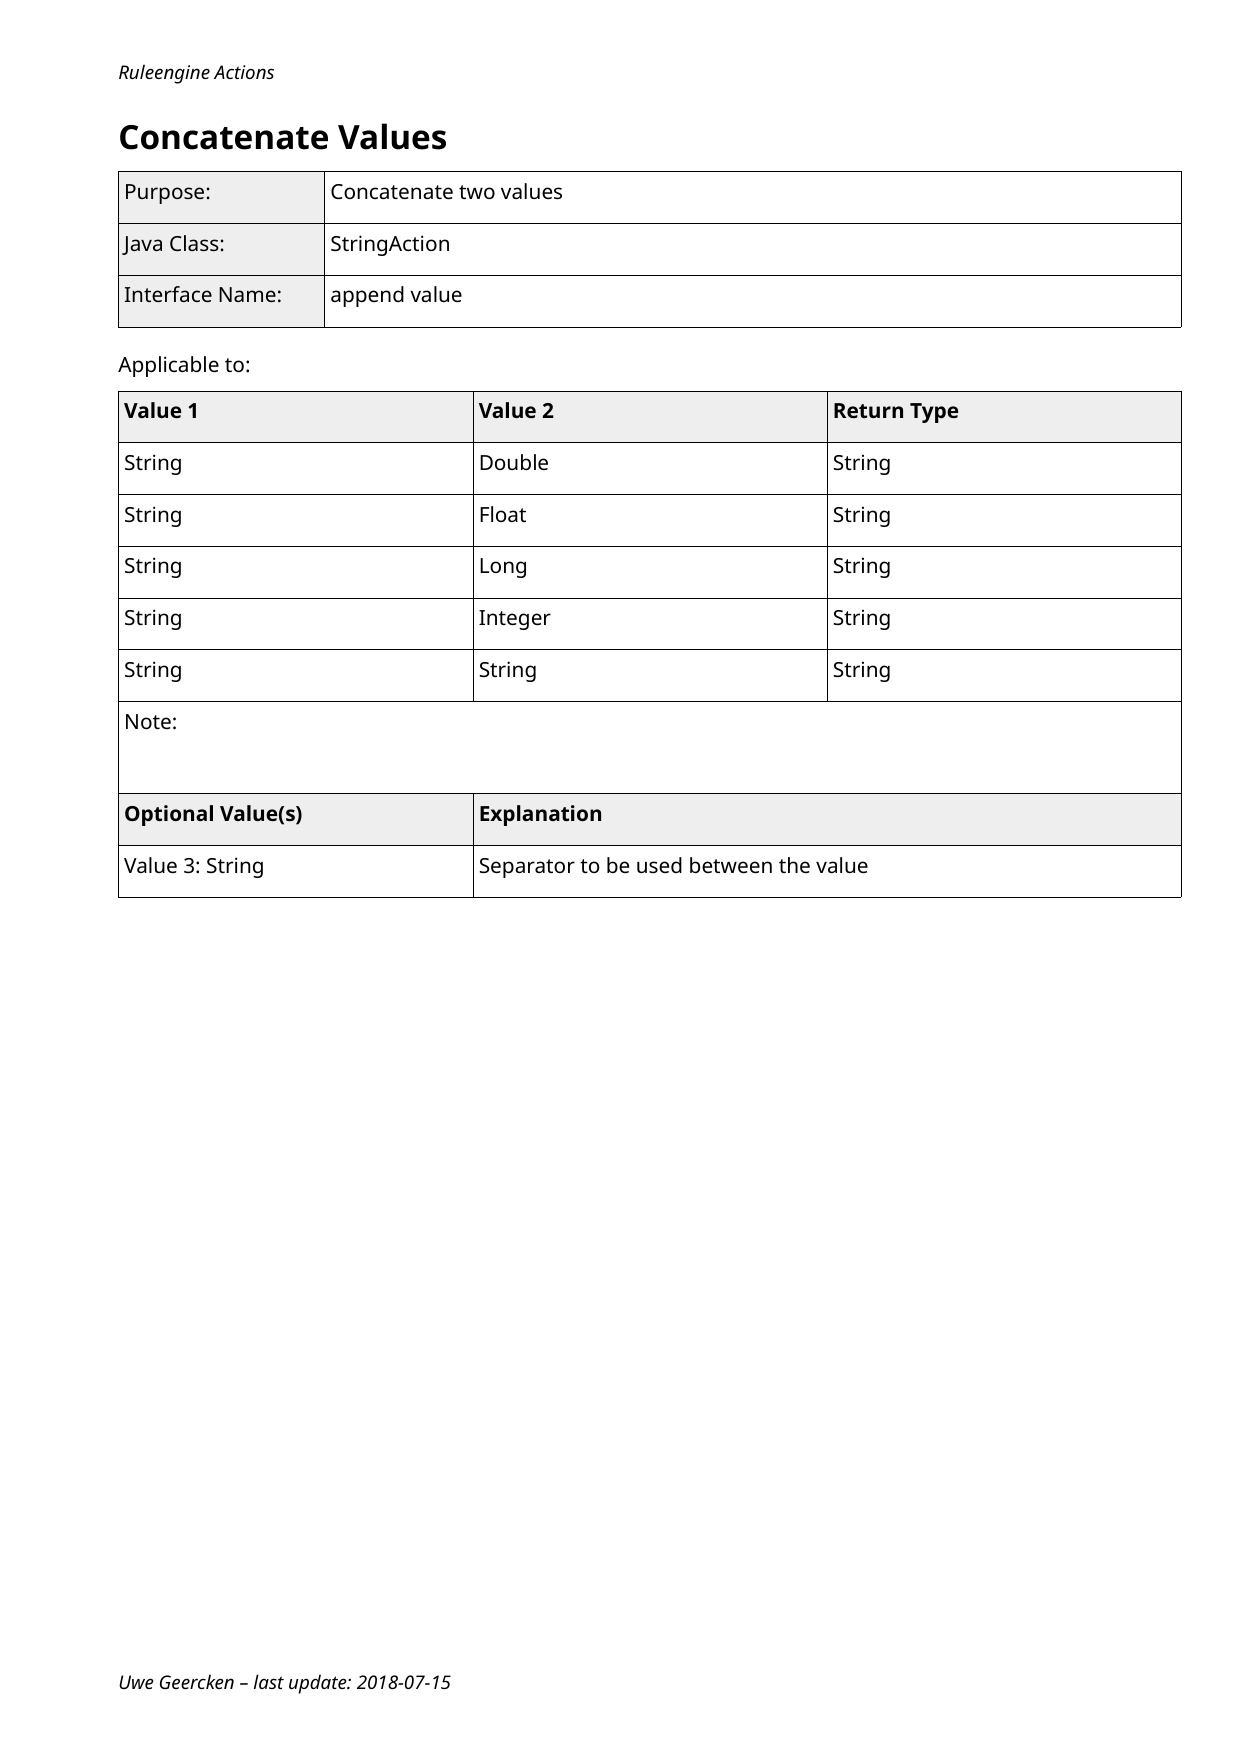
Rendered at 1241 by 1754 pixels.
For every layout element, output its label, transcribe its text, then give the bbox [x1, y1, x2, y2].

table_cell String [119, 599, 473, 649]
table_cell append value [325, 276, 1181, 327]
table_cell Explanation [474, 794, 1181, 845]
table_header Purpose: [119, 172, 324, 223]
table_header Concatenate two values [325, 172, 1181, 223]
table_cell Value 3: String [119, 846, 473, 897]
table_cell String [119, 443, 473, 494]
table_cell String [828, 547, 1181, 598]
table_header Value 1 [119, 392, 473, 442]
table_cell Double [474, 443, 827, 494]
table_cell String [828, 599, 1181, 649]
table_cell Integer [474, 599, 827, 649]
table_cell Java Class: [119, 224, 324, 275]
table_cell Long [474, 547, 827, 598]
table_cell String [828, 443, 1181, 494]
table_header Return Type [828, 392, 1181, 442]
table_cell Note: [119, 702, 1181, 793]
text Concatenate Values [118, 114, 1181, 159]
table_cell String [119, 650, 473, 701]
table_cell Separator to be used between the value [474, 846, 1181, 897]
table_cell Float [474, 495, 827, 546]
table_cell String [119, 495, 473, 546]
table_cell String [474, 650, 827, 701]
table_cell Optional Value(s) [119, 794, 473, 845]
table_cell StringAction [325, 224, 1181, 275]
table_cell String [828, 495, 1181, 546]
table_cell String [119, 547, 473, 598]
table_cell Interface Name: [119, 276, 324, 327]
text Applicable to: [118, 350, 1181, 379]
table_header Value 2 [474, 392, 827, 442]
table_cell String [828, 650, 1181, 701]
